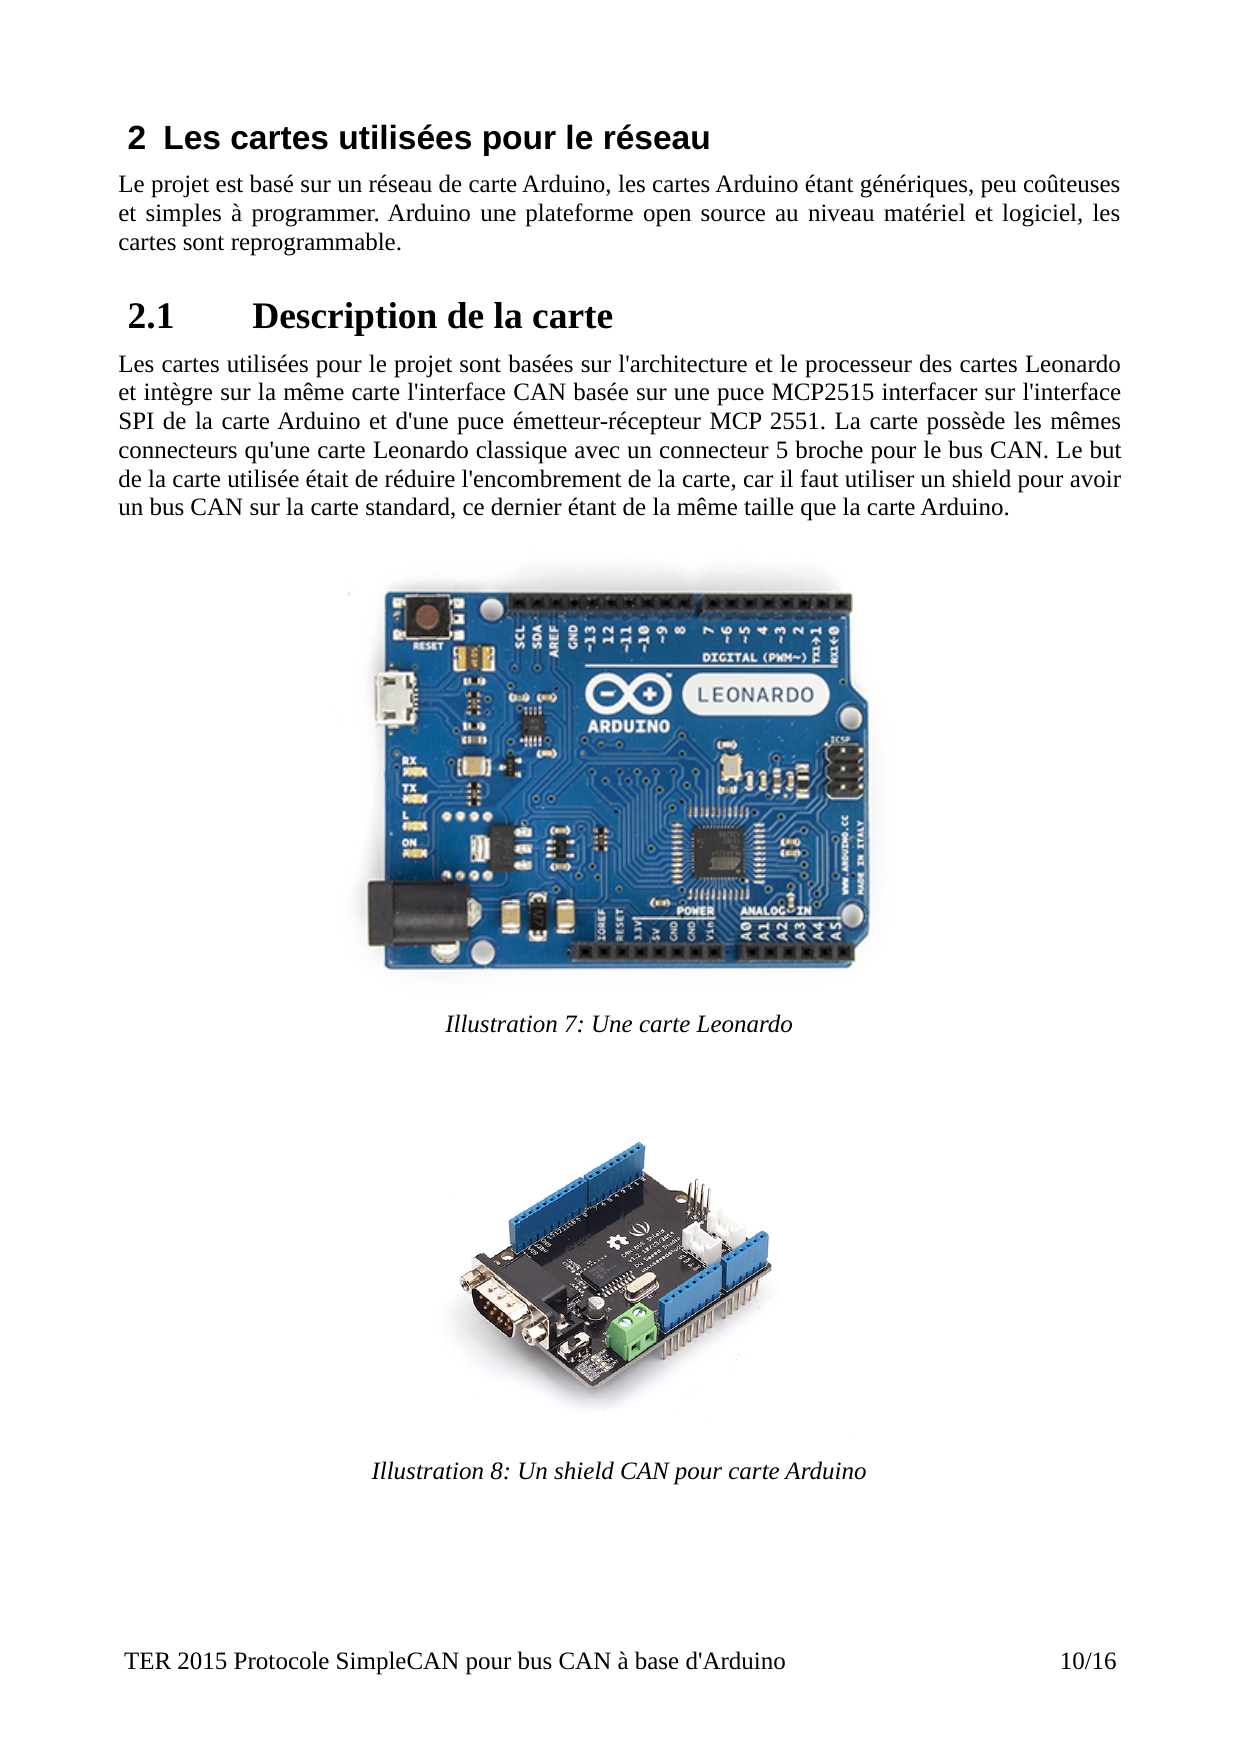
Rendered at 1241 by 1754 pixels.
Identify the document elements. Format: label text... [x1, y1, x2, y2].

subtitle Description de la carte [118, 293, 1122, 336]
picture [367, 1078, 873, 1457]
text Le projet est basé sur un réseau de carte Arduino, les cartes Arduino étant génériques, peu coûteuses et simples à programmer. Arduino une plateforme open source au niveau matériel et logiciel, les cartes sont reprogrammable. [118, 169, 1122, 256]
text Illustration 7: Une carte Leonardo [268, 1009, 972, 1037]
picture [268, 546, 972, 1009]
text Illustration 8: Un shield CAN pour carte Arduino [368, 1457, 872, 1485]
text Les cartes utilisées pour le projet sont basées sur l'architecture et le processeur des cartes Leonardo et intègre sur la même carte l'interface CAN basée sur une puce MCP2515 interfacer sur l'interface SPI de la carte Arduino et d'une puce émetteur-récepteur MCP 2551. La carte possède les mêmes connecteurs qu'une carte Leonardo classique avec un connecteur 5 broche pour le bus CAN. Le but de la carte utilisée était de réduire l'encombrement de la carte, car il faut utiliser un shield pour avoir un bus CAN sur la carte standard, ce dernier étant de la même taille que la carte Arduino. [118, 349, 1122, 521]
subtitle Les cartes utilisées pour le réseau [118, 118, 1122, 157]
